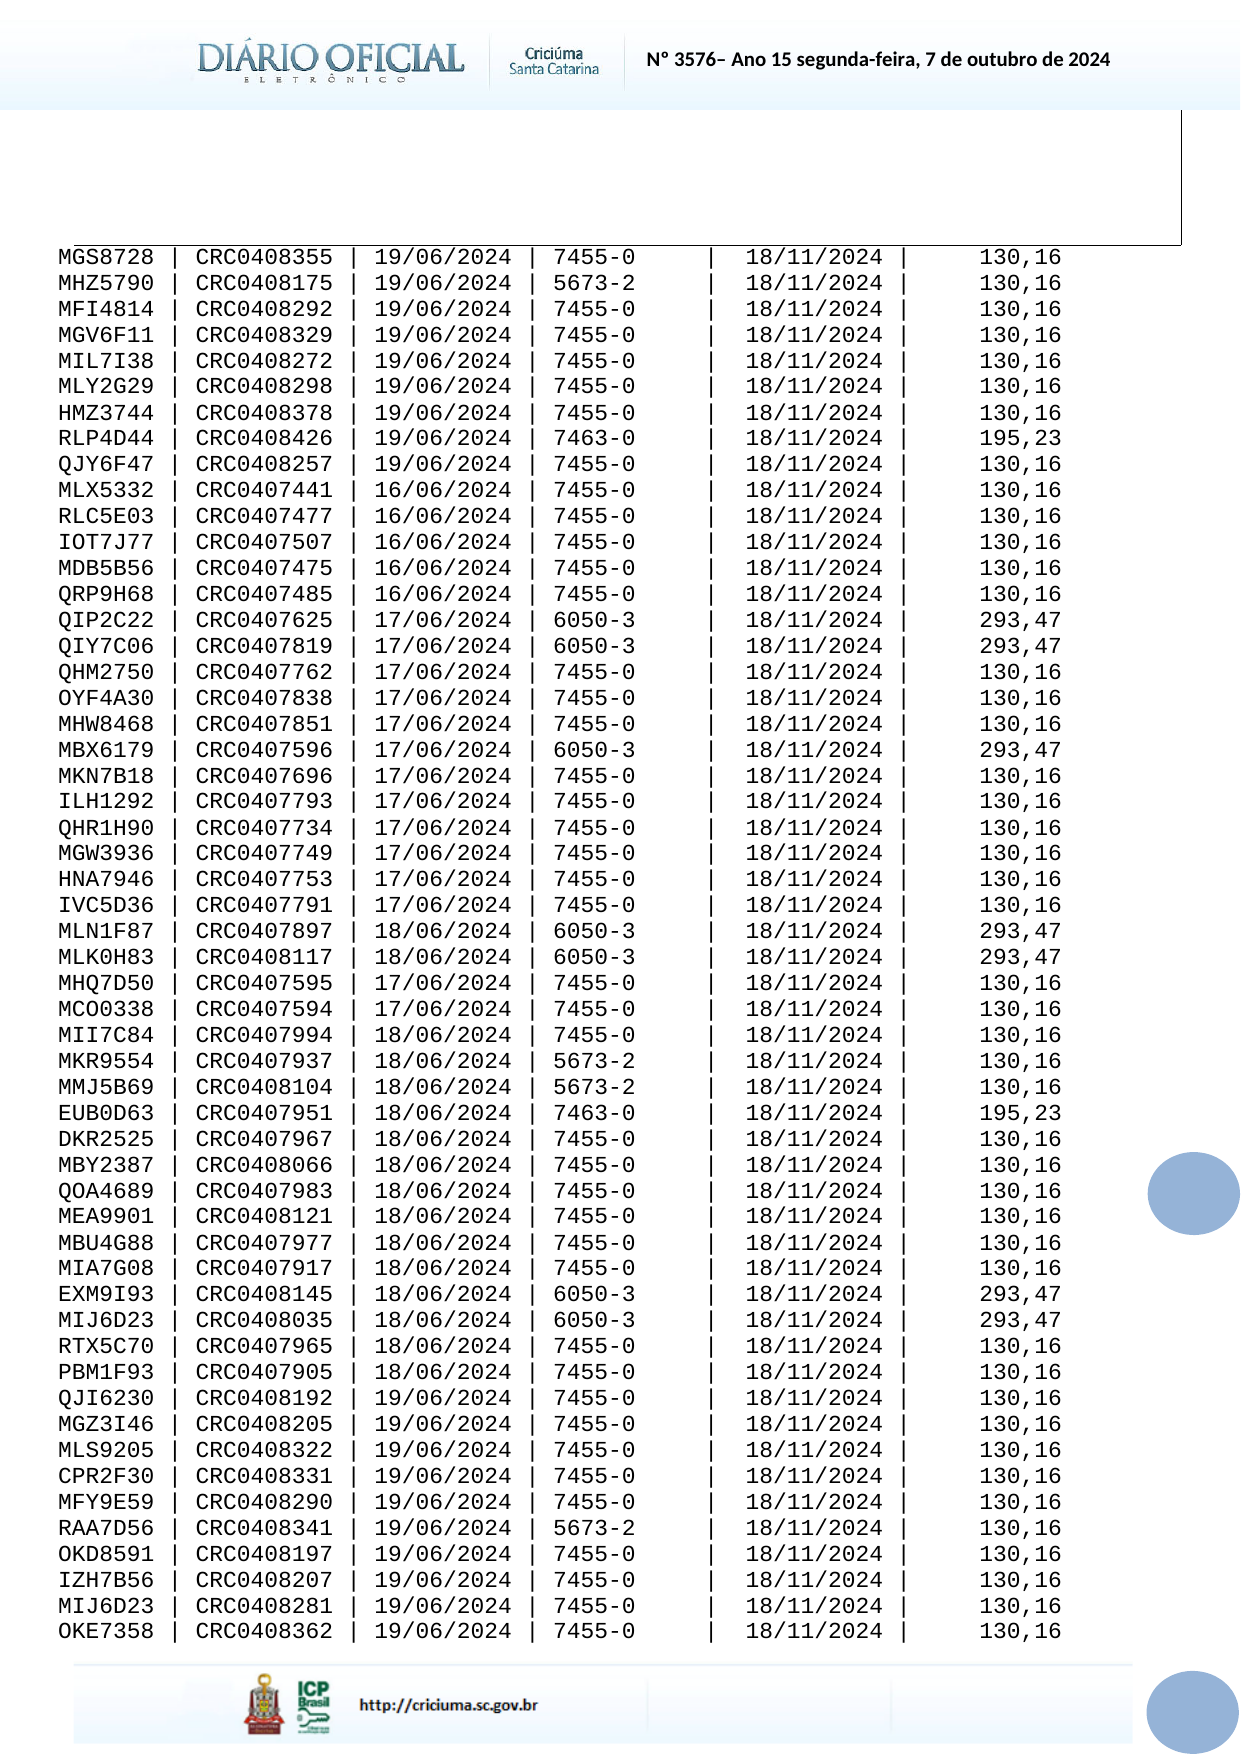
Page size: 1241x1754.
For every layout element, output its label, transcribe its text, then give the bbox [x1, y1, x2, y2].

text MHQ7D50 | CRC0407595 | 17/06/2024 | 7455-0 | 18/11/2024 | 130,16 [44, 971, 1181, 997]
text MGZ3I46 | CRC0408205 | 19/06/2024 | 7455-0 | 18/11/2024 | 130,16 [44, 1412, 1181, 1438]
text HMZ3744 | CRC0408378 | 19/06/2024 | 7455-0 | 18/11/2024 | 130,16 [44, 401, 1181, 427]
text MII7C84 | CRC0407994 | 18/06/2024 | 7455-0 | 18/11/2024 | 130,16 [44, 1023, 1181, 1049]
text MLK0H83 | CRC0408117 | 18/06/2024 | 6050-3 | 18/11/2024 | 293,47 [44, 946, 1181, 971]
text QIY7C06 | CRC0407819 | 17/06/2024 | 6050-3 | 18/11/2024 | 293,47 [44, 634, 1181, 660]
text DKR2525 | CRC0407967 | 18/06/2024 | 7455-0 | 18/11/2024 | 130,16 [44, 1127, 1181, 1153]
text QIP2C22 | CRC0407625 | 17/06/2024 | 6050-3 | 18/11/2024 | 293,47 [44, 608, 1181, 634]
text QHM2750 | CRC0407762 | 17/06/2024 | 7455-0 | 18/11/2024 | 130,16 [44, 660, 1181, 686]
text MIJ6D23 | CRC0408035 | 18/06/2024 | 6050-3 | 18/11/2024 | 293,47 [44, 1309, 1181, 1334]
text MIL7I38 | CRC0408272 | 19/06/2024 | 7455-0 | 18/11/2024 | 130,16 [44, 349, 1181, 375]
text MGS8728 | CRC0408355 | 19/06/2024 | 7455-0 | 18/11/2024 | 130,16 [44, 245, 1181, 271]
text RLP4D44 | CRC0408426 | 19/06/2024 | 7463-0 | 18/11/2024 | 195,23 [44, 427, 1181, 453]
text ILH1292 | CRC0407793 | 17/06/2024 | 7455-0 | 18/11/2024 | 130,16 [44, 790, 1181, 816]
text QJY6F47 | CRC0408257 | 19/06/2024 | 7455-0 | 18/11/2024 | 130,16 [44, 453, 1181, 479]
text QHR1H90 | CRC0407734 | 17/06/2024 | 7455-0 | 18/11/2024 | 130,16 [44, 816, 1181, 842]
text OKD8591 | CRC0408197 | 19/06/2024 | 7455-0 | 18/11/2024 | 130,16 [44, 1542, 1181, 1568]
text MKR9554 | CRC0407937 | 18/06/2024 | 5673-2 | 18/11/2024 | 130,16 [44, 1049, 1181, 1075]
text MHW8468 | CRC0407851 | 17/06/2024 | 7455-0 | 18/11/2024 | 130,16 [44, 712, 1181, 738]
text RTX5C70 | CRC0407965 | 18/06/2024 | 7455-0 | 18/11/2024 | 130,16 [44, 1334, 1181, 1361]
text MIJ6D23 | CRC0408281 | 19/06/2024 | 7455-0 | 18/11/2024 | 130,16 [44, 1594, 1181, 1620]
text QJI6230 | CRC0408192 | 19/06/2024 | 7455-0 | 18/11/2024 | 130,16 [44, 1386, 1181, 1412]
text OYF4A30 | CRC0407838 | 17/06/2024 | 7455-0 | 18/11/2024 | 130,16 [44, 686, 1181, 712]
text CPR2F30 | CRC0408331 | 19/06/2024 | 7455-0 | 18/11/2024 | 130,16 [44, 1464, 1181, 1490]
text PBM1F93 | CRC0407905 | 18/06/2024 | 7455-0 | 18/11/2024 | 130,16 [44, 1361, 1181, 1386]
text MLX5332 | CRC0407441 | 16/06/2024 | 7455-0 | 18/11/2024 | 130,16 [44, 479, 1181, 504]
text RAA7D56 | CRC0408341 | 19/06/2024 | 5673-2 | 18/11/2024 | 130,16 [44, 1516, 1181, 1542]
text EXM9I93 | CRC0408145 | 18/06/2024 | 6050-3 | 18/11/2024 | 293,47 [44, 1283, 1181, 1309]
text MHZ5790 | CRC0408175 | 19/06/2024 | 5673-2 | 18/11/2024 | 130,16 [44, 271, 1181, 297]
text MBY2387 | CRC0408066 | 18/06/2024 | 7455-0 | 18/11/2024 | 130,16 [44, 1153, 1180, 1179]
text QOA4689 | CRC0407983 | 18/06/2024 | 7455-0 | 18/11/2024 | 130,16 [44, 1179, 1150, 1205]
text EUB0D63 | CRC0407951 | 18/06/2024 | 7463-0 | 18/11/2024 | 195,23 [44, 1101, 1181, 1127]
text MCO0338 | CRC0407594 | 17/06/2024 | 7455-0 | 18/11/2024 | 130,16 [44, 997, 1181, 1023]
text MFI4814 | CRC0408292 | 19/06/2024 | 7455-0 | 18/11/2024 | 130,16 [44, 297, 1181, 323]
text MBU4G88 | CRC0407977 | 18/06/2024 | 7455-0 | 18/11/2024 | 130,16 [44, 1231, 1181, 1257]
text IOT7J77 | CRC0407507 | 16/06/2024 | 7455-0 | 18/11/2024 | 130,16 [44, 531, 1181, 556]
text MBX6179 | CRC0407596 | 17/06/2024 | 6050-3 | 18/11/2024 | 293,47 [44, 738, 1181, 764]
text MGW3936 | CRC0407749 | 17/06/2024 | 7455-0 | 18/11/2024 | 130,16 [44, 842, 1181, 868]
text MGV6F11 | CRC0408329 | 19/06/2024 | 7455-0 | 18/11/2024 | 130,16 [44, 323, 1181, 349]
text MMJ5B69 | CRC0408104 | 18/06/2024 | 5673-2 | 18/11/2024 | 130,16 [44, 1075, 1181, 1101]
text MFY9E59 | CRC0408290 | 19/06/2024 | 7455-0 | 18/11/2024 | 130,16 [44, 1490, 1181, 1516]
text HNA7946 | CRC0407753 | 17/06/2024 | 7455-0 | 18/11/2024 | 130,16 [44, 868, 1181, 894]
text MDB5B56 | CRC0407475 | 16/06/2024 | 7455-0 | 18/11/2024 | 130,16 [44, 556, 1181, 582]
text IVC5D36 | CRC0407791 | 17/06/2024 | 7455-0 | 18/11/2024 | 130,16 [44, 894, 1181, 919]
text QRP9H68 | CRC0407485 | 16/06/2024 | 7455-0 | 18/11/2024 | 130,16 [44, 582, 1181, 608]
text RLC5E03 | CRC0407477 | 16/06/2024 | 7455-0 | 18/11/2024 | 130,16 [44, 504, 1181, 531]
text OKE7358 | CRC0408362 | 19/06/2024 | 7455-0 | 18/11/2024 | 130,16 [44, 1620, 1181, 1646]
text MKN7B18 | CRC0407696 | 17/06/2024 | 7455-0 | 18/11/2024 | 130,16 [44, 764, 1181, 790]
text MEA9901 | CRC0408121 | 18/06/2024 | 7455-0 | 18/11/2024 | 130,16 [44, 1205, 1171, 1231]
text IZH7B56 | CRC0408207 | 19/06/2024 | 7455-0 | 18/11/2024 | 130,16 [44, 1568, 1181, 1594]
text MLS9205 | CRC0408322 | 19/06/2024 | 7455-0 | 18/11/2024 | 130,16 [44, 1438, 1181, 1464]
text MIA7G08 | CRC0407917 | 18/06/2024 | 7455-0 | 18/11/2024 | 130,16 [44, 1257, 1181, 1283]
text MLN1F87 | CRC0407897 | 18/06/2024 | 6050-3 | 18/11/2024 | 293,47 [44, 919, 1181, 946]
text MLY2G29 | CRC0408298 | 19/06/2024 | 7455-0 | 18/11/2024 | 130,16 [44, 375, 1181, 401]
